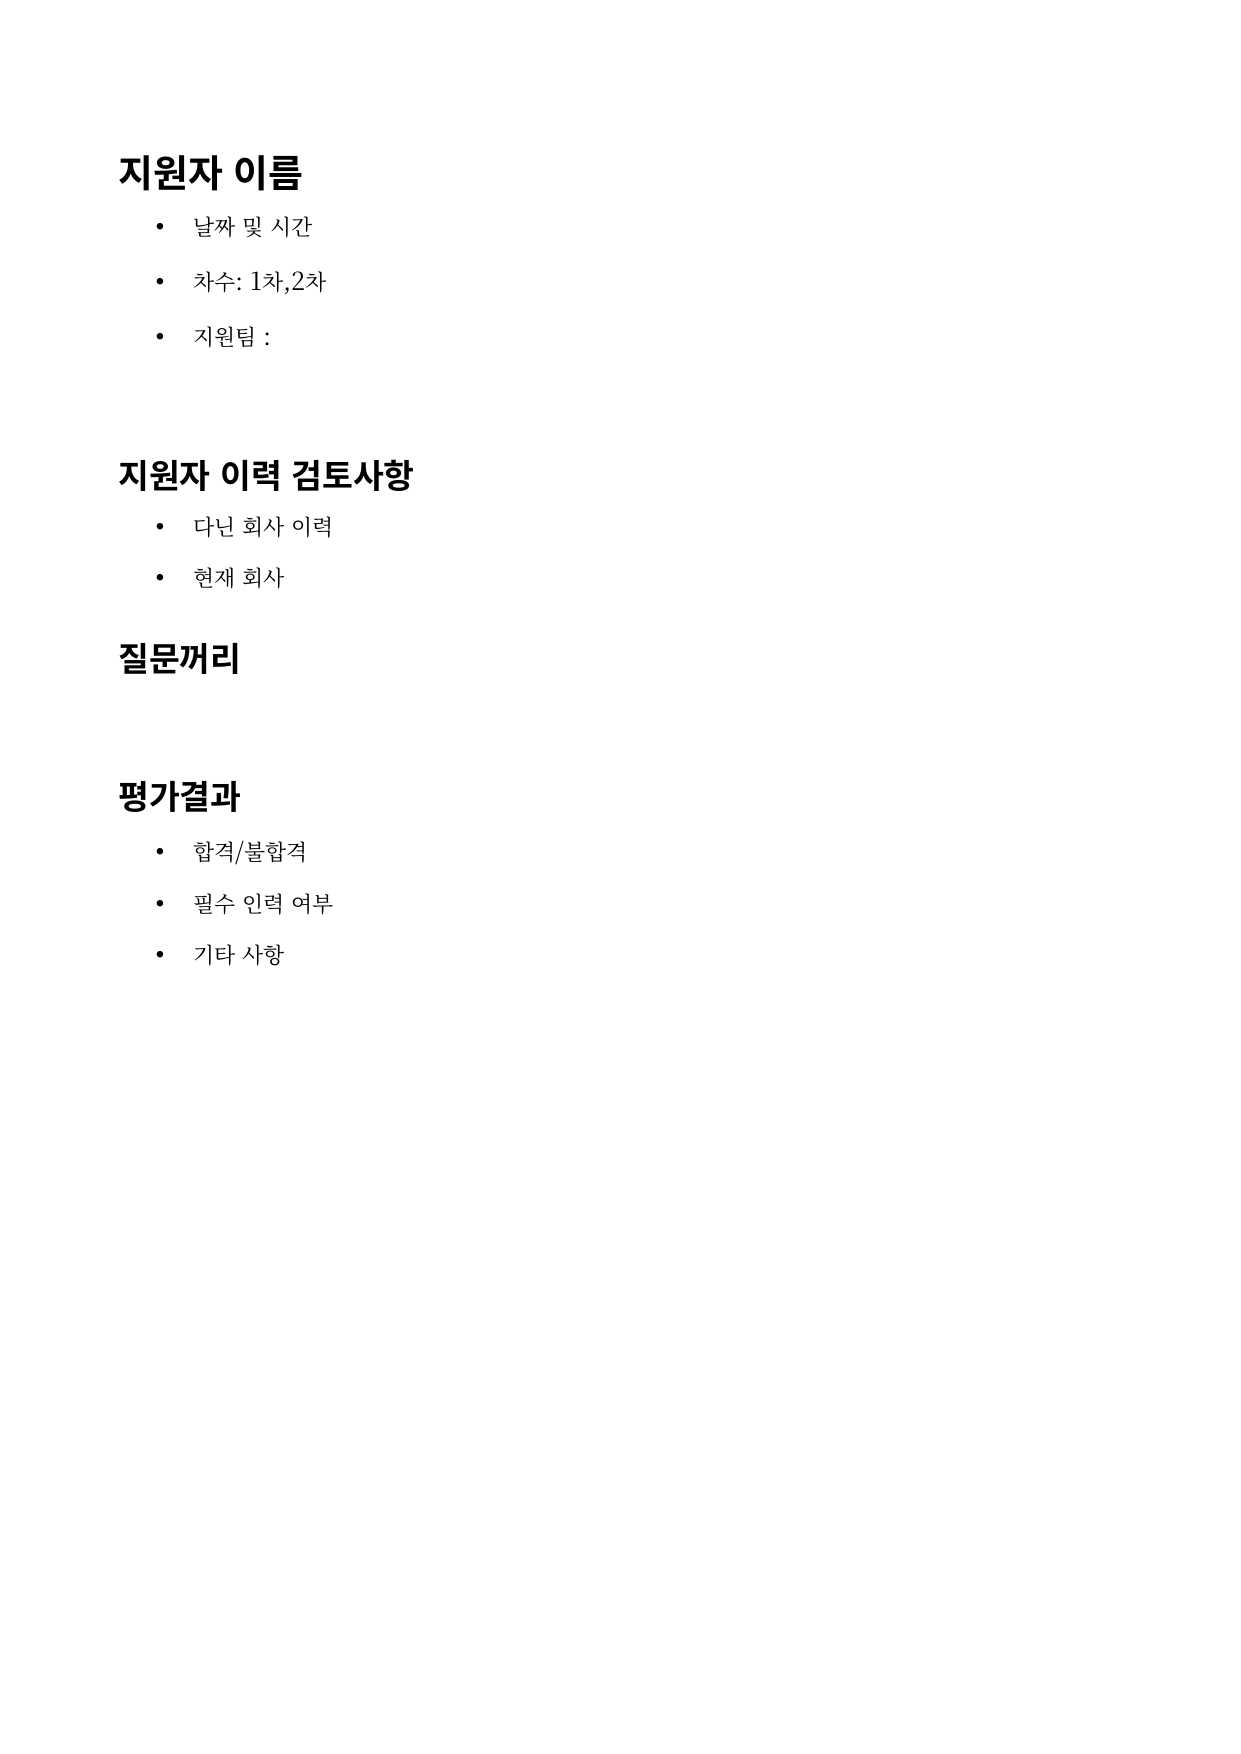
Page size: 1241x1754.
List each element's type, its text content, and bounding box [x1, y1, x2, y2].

list 기타 사항 [156, 938, 1122, 970]
list 차수: 1차,2차 [156, 261, 1122, 297]
subtitle 지원자 이력 검토사항 [118, 449, 1122, 498]
list 지원팀 : [156, 317, 1122, 353]
list 합격/불합격 [156, 832, 1122, 868]
subtitle 평가결과 [118, 771, 1122, 819]
list 필수 인력 여부 [156, 887, 1122, 919]
list 현재 회사 [156, 561, 1122, 593]
subtitle 지원자 이름 [118, 143, 1122, 198]
list 날짜 및 시간 [156, 211, 1122, 242]
subtitle 질문꺼리 [118, 633, 1122, 681]
list 다닌 회사 이력 [156, 511, 1122, 542]
